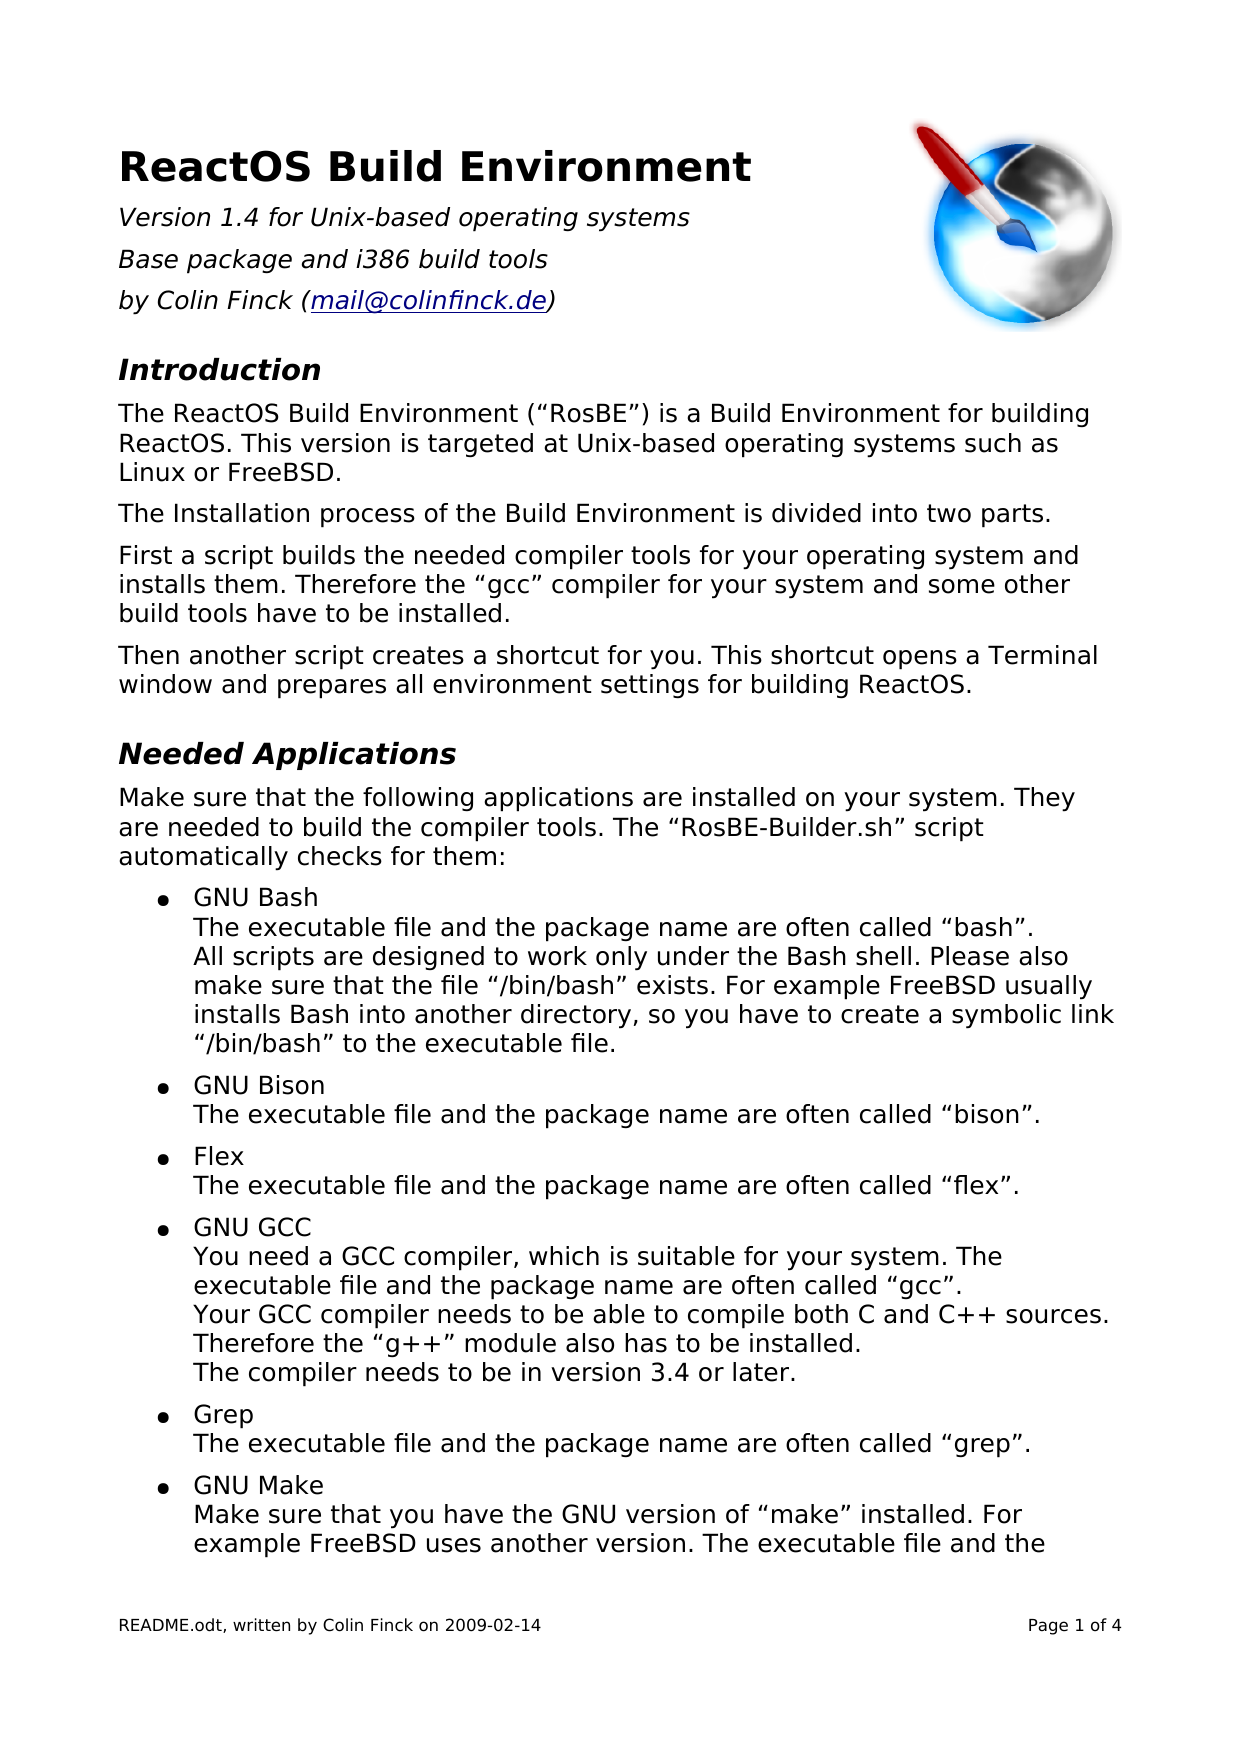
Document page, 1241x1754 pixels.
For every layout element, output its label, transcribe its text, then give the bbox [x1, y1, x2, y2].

text The ReactOS Build Environment (“RosBE”) is a Build Environment for building ReactOS. This version is targeted at Unix-based operating systems such as Linux or FreeBSD. [118, 399, 1122, 487]
text Version 1.4 for Unix-based operating systems [118, 203, 908, 232]
subtitle ReactOS Build Environment [118, 143, 908, 191]
text by Colin Finck (mail@colinfinck.de) [118, 286, 908, 316]
list GNU Bison The executable file and the package name are often called “bison”. [156, 1071, 1122, 1129]
list Grep The executable file and the package name are often called “grep”. [156, 1400, 1122, 1458]
text First a script builds the needed compiler tools for your operating system and installs them. Therefore the “gcc” compiler for your system and some other build tools have to be installed. [118, 541, 1122, 629]
subtitle Introduction [118, 353, 1122, 387]
list GNU Make Make sure that you have the GNU version of “make” installed. For example FreeBSD uses another version. The executable file and the [156, 1471, 1122, 1558]
text Base package and i386 build tools [118, 245, 908, 274]
list GNU Bash The executable file and the package name are often called “bash”. All scripts are designed to work only under the Bash shell. Please also make sure that the file “/bin/bash” exists. For example FreeBSD usually installs Bash into another directory, so you have to create a symbolic link “/bin/bash” to the executable file. [156, 883, 1122, 1058]
picture [908, 118, 1122, 332]
list GNU GCC You need a GCC compiler, which is suitable for your system. The executable file and the package name are often called “gcc”. Your GCC compiler needs to be able to compile both C and C++ sources. Therefore the “g++” module also has to be installed. The compiler needs to be in version 3.4 or later. [156, 1213, 1122, 1388]
text Then another script creates a shortcut for you. This shortcut opens a Terminal window and prepares all environment settings for building ReactOS. [118, 641, 1122, 699]
text Make sure that the following applications are installed on your system. They are needed to build the compiler tools. The “RosBE-Builder.sh” script automatically checks for them: [118, 783, 1122, 871]
list Flex The executable file and the package name are often called “flex”. [156, 1142, 1122, 1200]
text The Installation process of the Build Environment is divided into two parts. [118, 499, 1122, 529]
subtitle Needed Applications [118, 737, 1122, 771]
